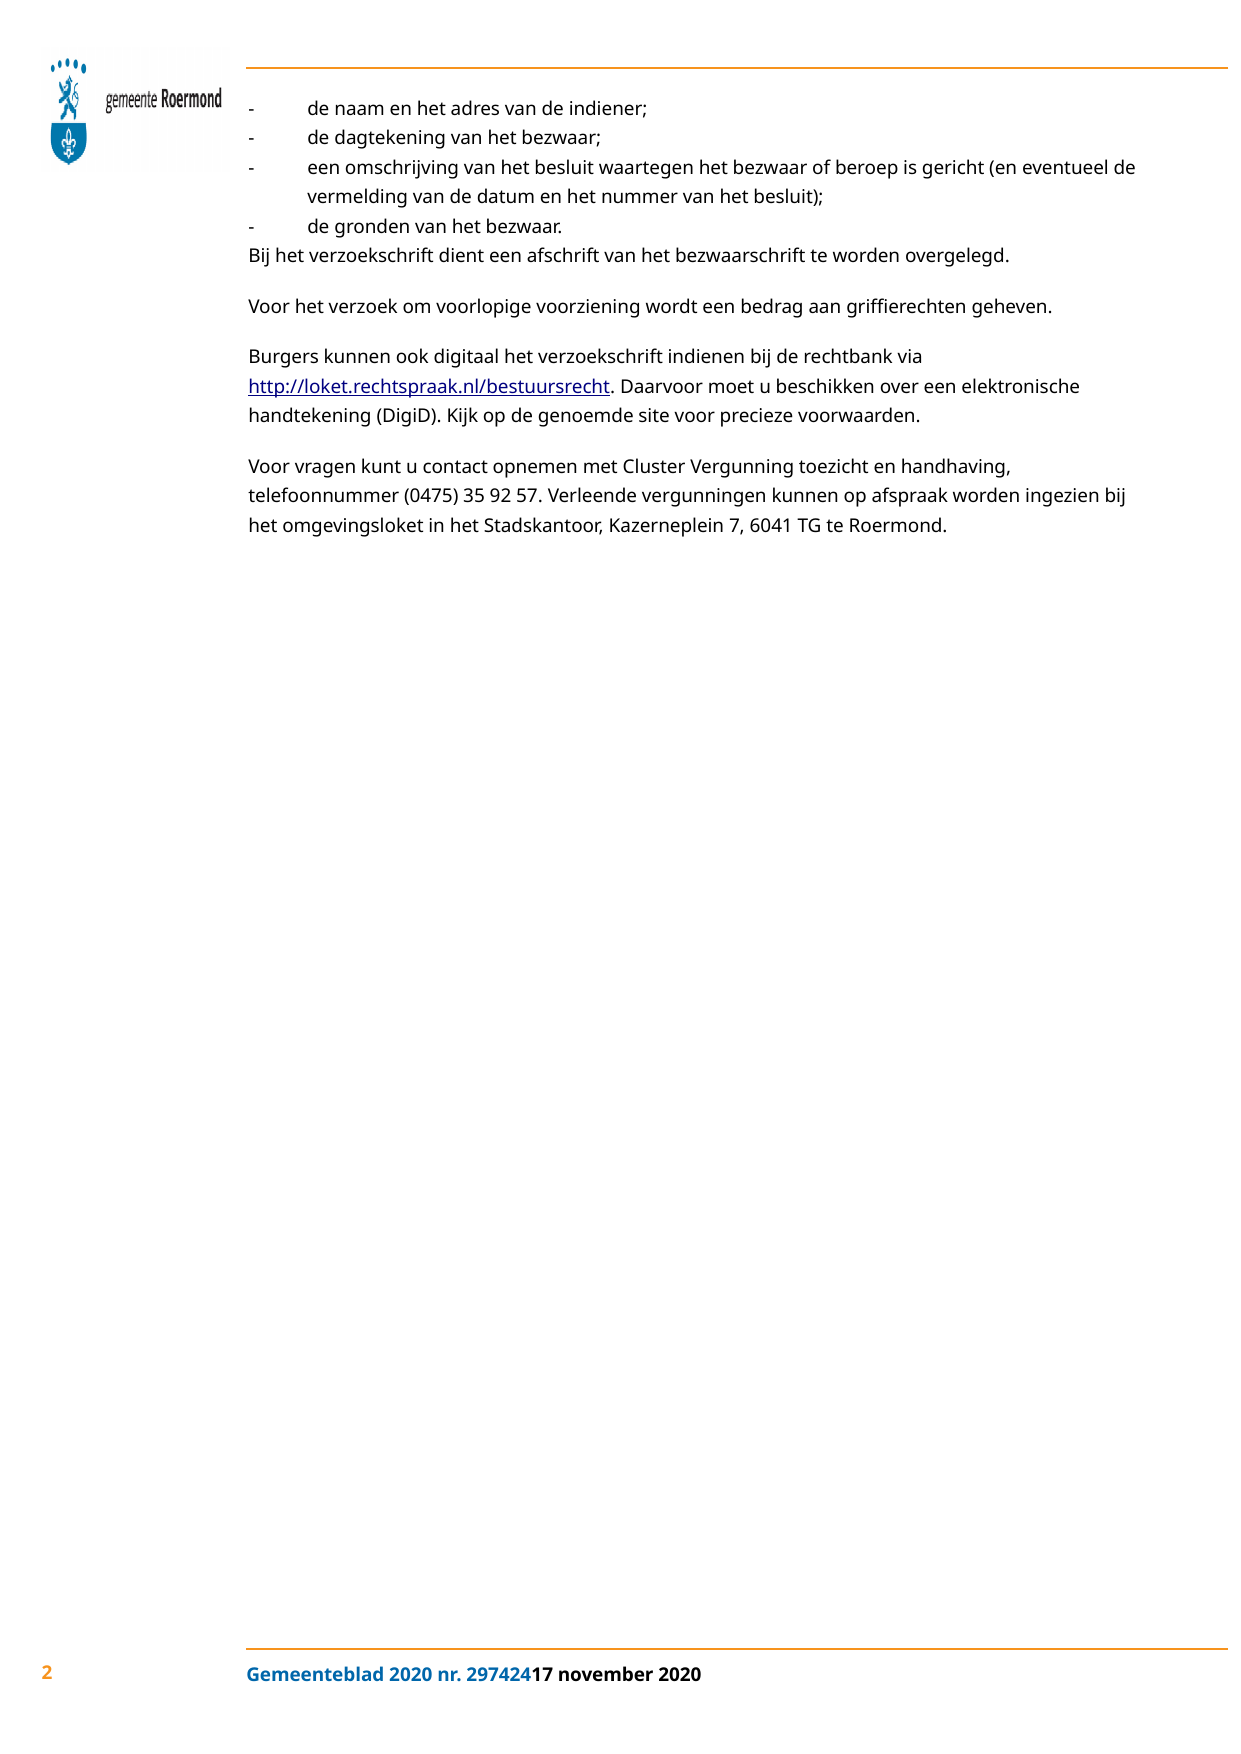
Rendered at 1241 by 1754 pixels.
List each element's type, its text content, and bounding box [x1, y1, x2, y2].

list de gronden van het bezwaar. [248, 213, 1152, 239]
text Burgers kunnen ook digitaal het verzoekschrift indienen bij de rechtbank via http://loket.rechtspraak.nl/bestuursrecht. Daarvoor moet u beschikken over een elektronische handtekening (DigiD). Kijk op de genoemde site voor precieze voorwaarden. [248, 343, 1152, 428]
text Bij het verzoekschrift dient een afschrift van het bezwaarschrift te worden overgelegd. [248, 243, 1152, 268]
text Voor het verzoek om voorlopige voorziening wordt een bedrag aan griffierechten geheven. [248, 293, 1152, 319]
picture [41, 47, 231, 172]
list de dagtekening van het bezwaar; [248, 124, 1152, 150]
list de naam en het adres van de indiener; [248, 95, 1152, 121]
text Voor vragen kunt u contact opnemen met Cluster Vergunning toezicht en handhaving, telefoonnummer (0475) 35 92 57. Verleende vergunningen kunnen op afspraak worden ingezien bij het omgevingsloket in het Stadskantoor, Kazerneplein 7, 6041 TG te Roermond. [248, 453, 1152, 538]
list een omschrijving van het besluit waartegen het bezwaar of beroep is gericht (en eventueel de vermelding van de datum en het nummer van het besluit); [248, 154, 1152, 209]
